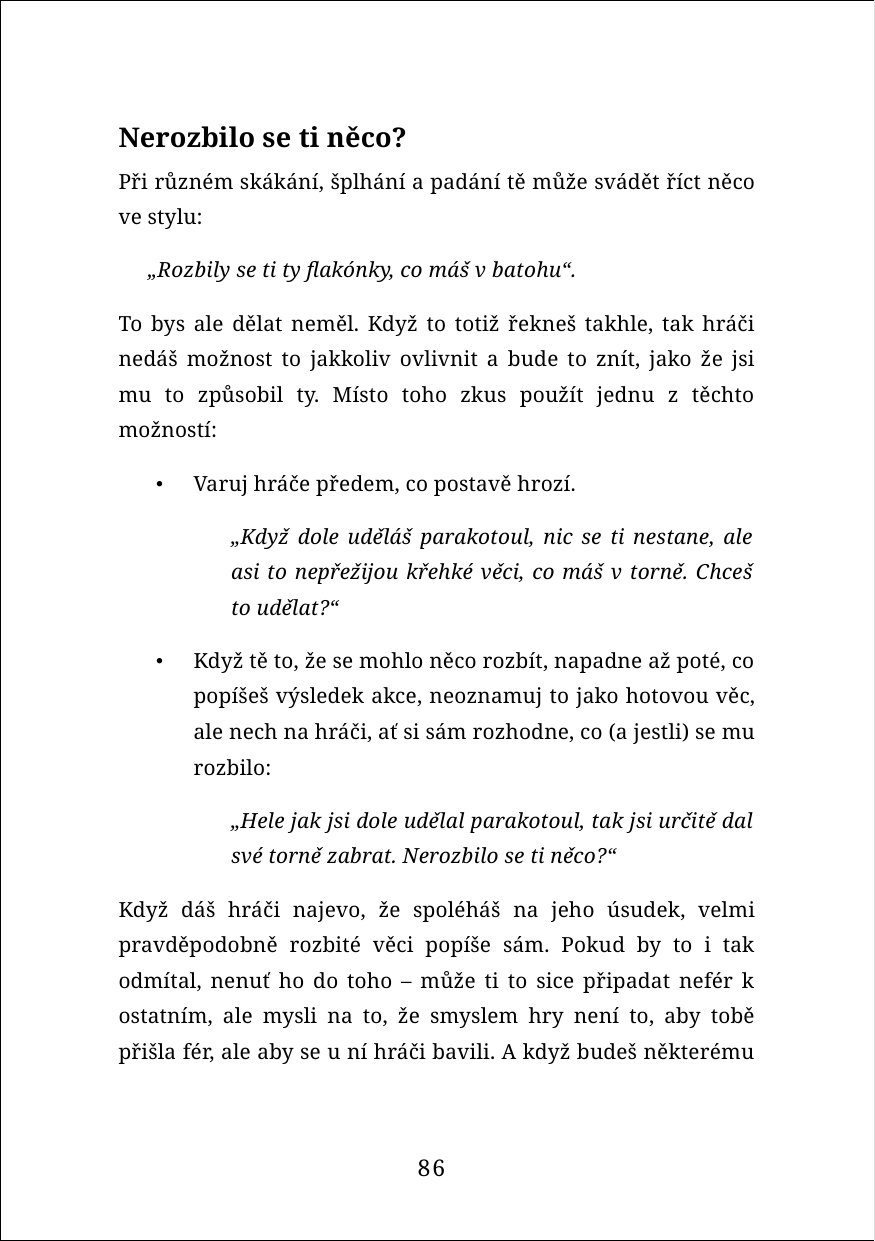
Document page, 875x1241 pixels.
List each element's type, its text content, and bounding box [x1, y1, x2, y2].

text Při různém skákání, šplhání a padání tě může svádět říct něco ve stylu: [118, 167, 756, 231]
list „Hele jak jsi dole udělal parakotoul, tak jsi určitě dal své torně zabrat. Nerozbilo se ti něco?“ [193, 806, 756, 870]
list Varuj hráče předem, co postavě hrozí. [156, 469, 756, 497]
text Když dáš hráči najevo, že spoléháš na jeho úsudek, velmi pravděpodobně rozbité věci popíše sám. Pokud by to i tak odmítal, nenuť ho do toho – může ti to sice připadat nefér k ostatním, ale mysli na to, že smyslem hry není to, aby tobě přišla fér, ale aby se u ní hráči bavili. A když budeš některému [118, 895, 756, 1065]
list „Když dole uděláš parakotoul, nic se ti nestane, ale asi to nepřežijou křehké věci, co máš v torně. Chceš to udělat?“ [193, 522, 756, 621]
subtitle Nerozbilo se ti něco? [118, 118, 756, 155]
text To bys ale dělat neměl. Když to totiž řekneš takhle, tak hráči nedáš možnost to jakkoliv ovlivnit a bude to znít, jako že jsi mu to způsobil ty. Místo toho zkus použít jednu z těchto možností: [118, 309, 756, 444]
text „Rozbily se ti ty flakónky, co máš v batohu“. [118, 256, 756, 284]
list Když tě to, že se mohlo něco rozbít, napadne až poté, co popíšeš výsledek akce, neoznamuj to jako hotovou věc, ale nech na hráči, ať si sám rozhodne, co (a jestli) se mu rozbilo: [156, 646, 756, 781]
